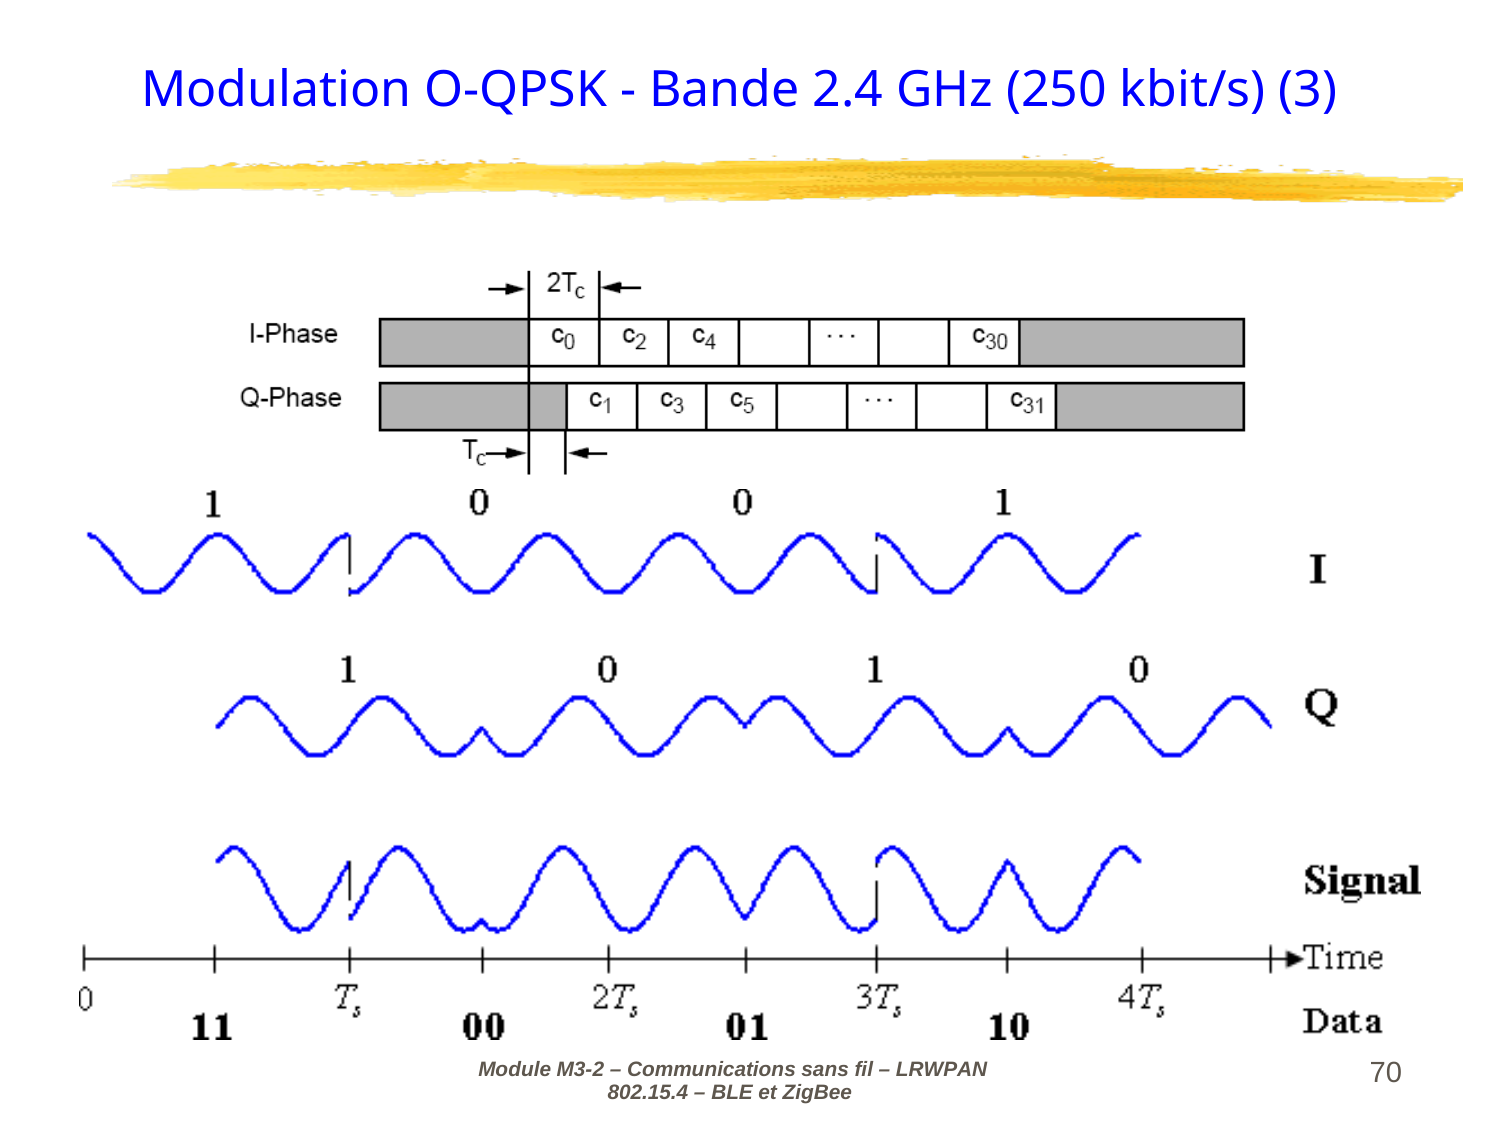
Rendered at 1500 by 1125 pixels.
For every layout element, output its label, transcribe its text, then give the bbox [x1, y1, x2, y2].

picture [79, 241, 1421, 1040]
title Modulation O-QPSK - Bande 2.4 GHz (250 kbit/s) (3) [62, 28, 1338, 146]
picture [112, 149, 1463, 213]
